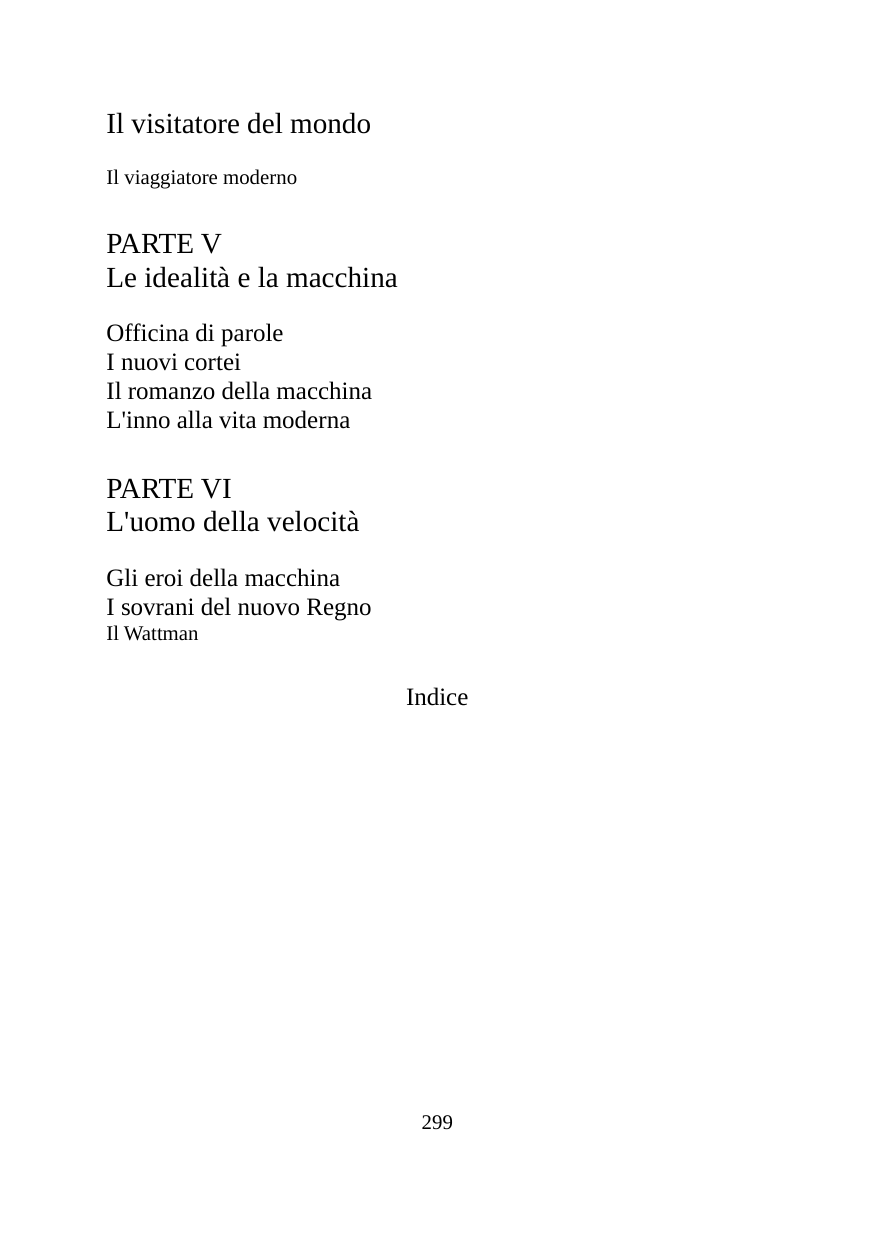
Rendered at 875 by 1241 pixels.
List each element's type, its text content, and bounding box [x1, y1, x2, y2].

text Il Wattman [106, 621, 768, 644]
text Il visitatore del mondo [106, 106, 768, 140]
text Gli eroi della macchina [106, 563, 768, 592]
text I sovrani del nuovo Regno [106, 592, 768, 621]
text L'uomo della velocità [106, 504, 768, 538]
text Officina di parole [106, 318, 768, 347]
text I nuovi cortei [106, 347, 768, 376]
text PARTE V [106, 226, 768, 260]
text Il viaggiatore moderno [106, 165, 768, 189]
text Le idealità e la macchina [106, 260, 768, 293]
text Indice [106, 682, 768, 711]
text L'inno alla vita moderna [106, 405, 768, 433]
text PARTE VI [106, 471, 768, 504]
text Il romanzo della macchina [106, 376, 768, 405]
